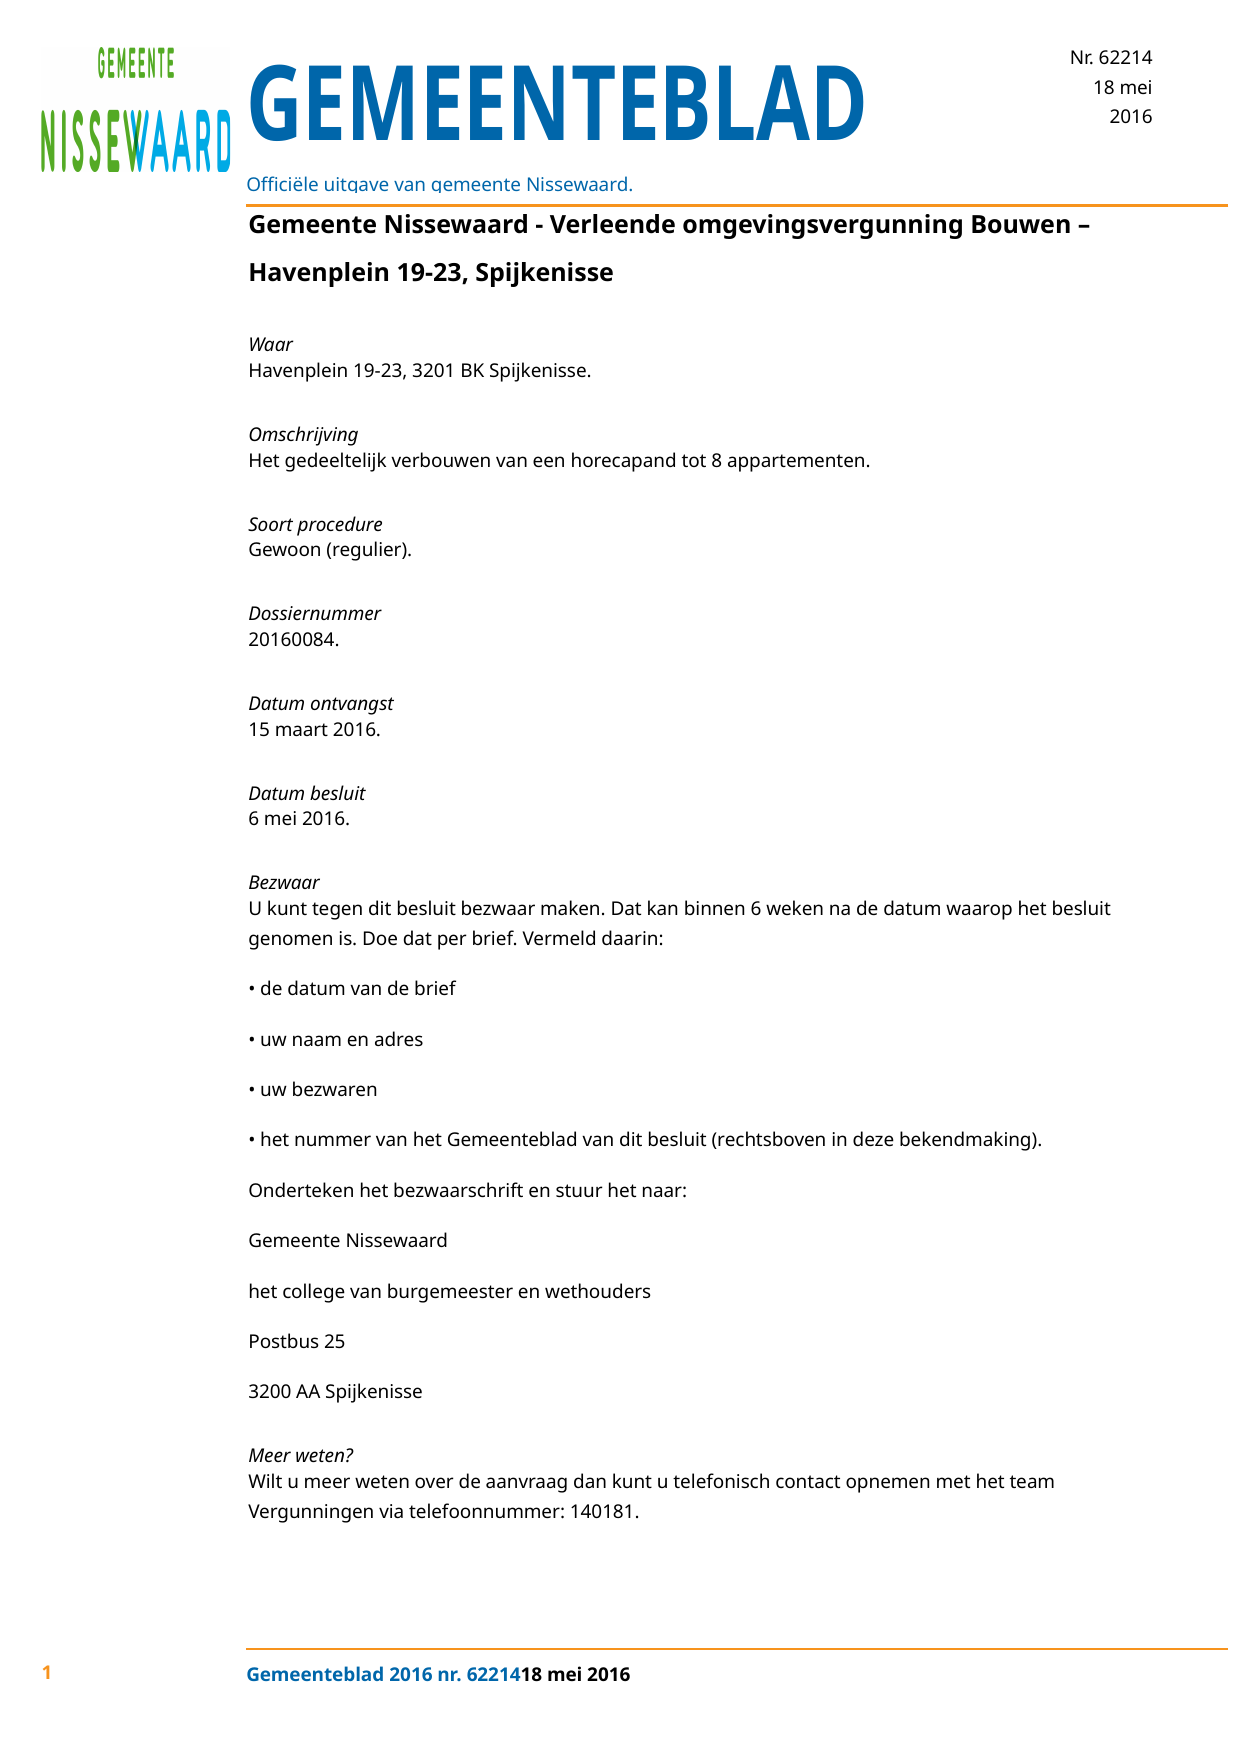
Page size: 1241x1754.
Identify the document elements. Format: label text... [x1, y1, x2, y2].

text Gewoon (regulier). [248, 537, 1152, 562]
text Onderteken het bezwaarschrift en stuur het naar: [248, 1177, 1152, 1203]
text • het nummer van het Gemeenteblad van dit besluit (rechtsboven in deze bekendmaking). [248, 1127, 1152, 1152]
picture [176, 157, 187, 172]
text • uw naam en adres [248, 1026, 1152, 1051]
text Waar [248, 331, 1152, 357]
text Gemeente Nissewaard [248, 1227, 1152, 1253]
text Dossiernummer [248, 601, 1152, 626]
text Postbus 25 [248, 1328, 1152, 1354]
text Gemeente Nissewaard - Verleende omgevingsvergunning Bouwen – Havenplein 19-23, Spijkenisse [248, 207, 1152, 288]
text 20160084. [248, 626, 1152, 652]
text Havenplein 19-23, 3201 BK Spijkenisse. [248, 357, 1152, 383]
picture [201, 122, 206, 138]
picture [41, 47, 231, 172]
text 3200 AA Spijkenisse [248, 1379, 1152, 1404]
picture [154, 157, 165, 172]
text • de datum van de brief [248, 975, 1152, 1001]
text • uw bezwaren [248, 1076, 1152, 1102]
text Datum besluit [248, 780, 1152, 806]
text 6 mei 2016. [248, 806, 1152, 831]
text U kunt tegen dit besluit bezwaar maken. Dat kan binnen 6 weken na de datum waarop het besluit genomen is. Doe dat per brief. Vermeld daarin: [248, 895, 1152, 951]
picture [222, 122, 227, 160]
text Het gedeeltelijk verbouwen van een horecapand tot 8 appartementen. [248, 447, 1152, 473]
text Soort procedure [248, 511, 1152, 537]
text Omschrijving [248, 421, 1152, 447]
text Datum ontvangst [248, 690, 1152, 716]
text Meer weten? [248, 1443, 1152, 1468]
text het college van burgemeester en wethouders [248, 1278, 1152, 1303]
text Bezwaar [248, 869, 1152, 895]
text Wilt u meer weten over de aanvraag dan kunt u telefonisch contact opnemen met het team Vergunningen via telefoonnummer: 140181. [248, 1468, 1152, 1524]
text 15 maart 2016. [248, 716, 1152, 742]
picture [200, 151, 206, 172]
